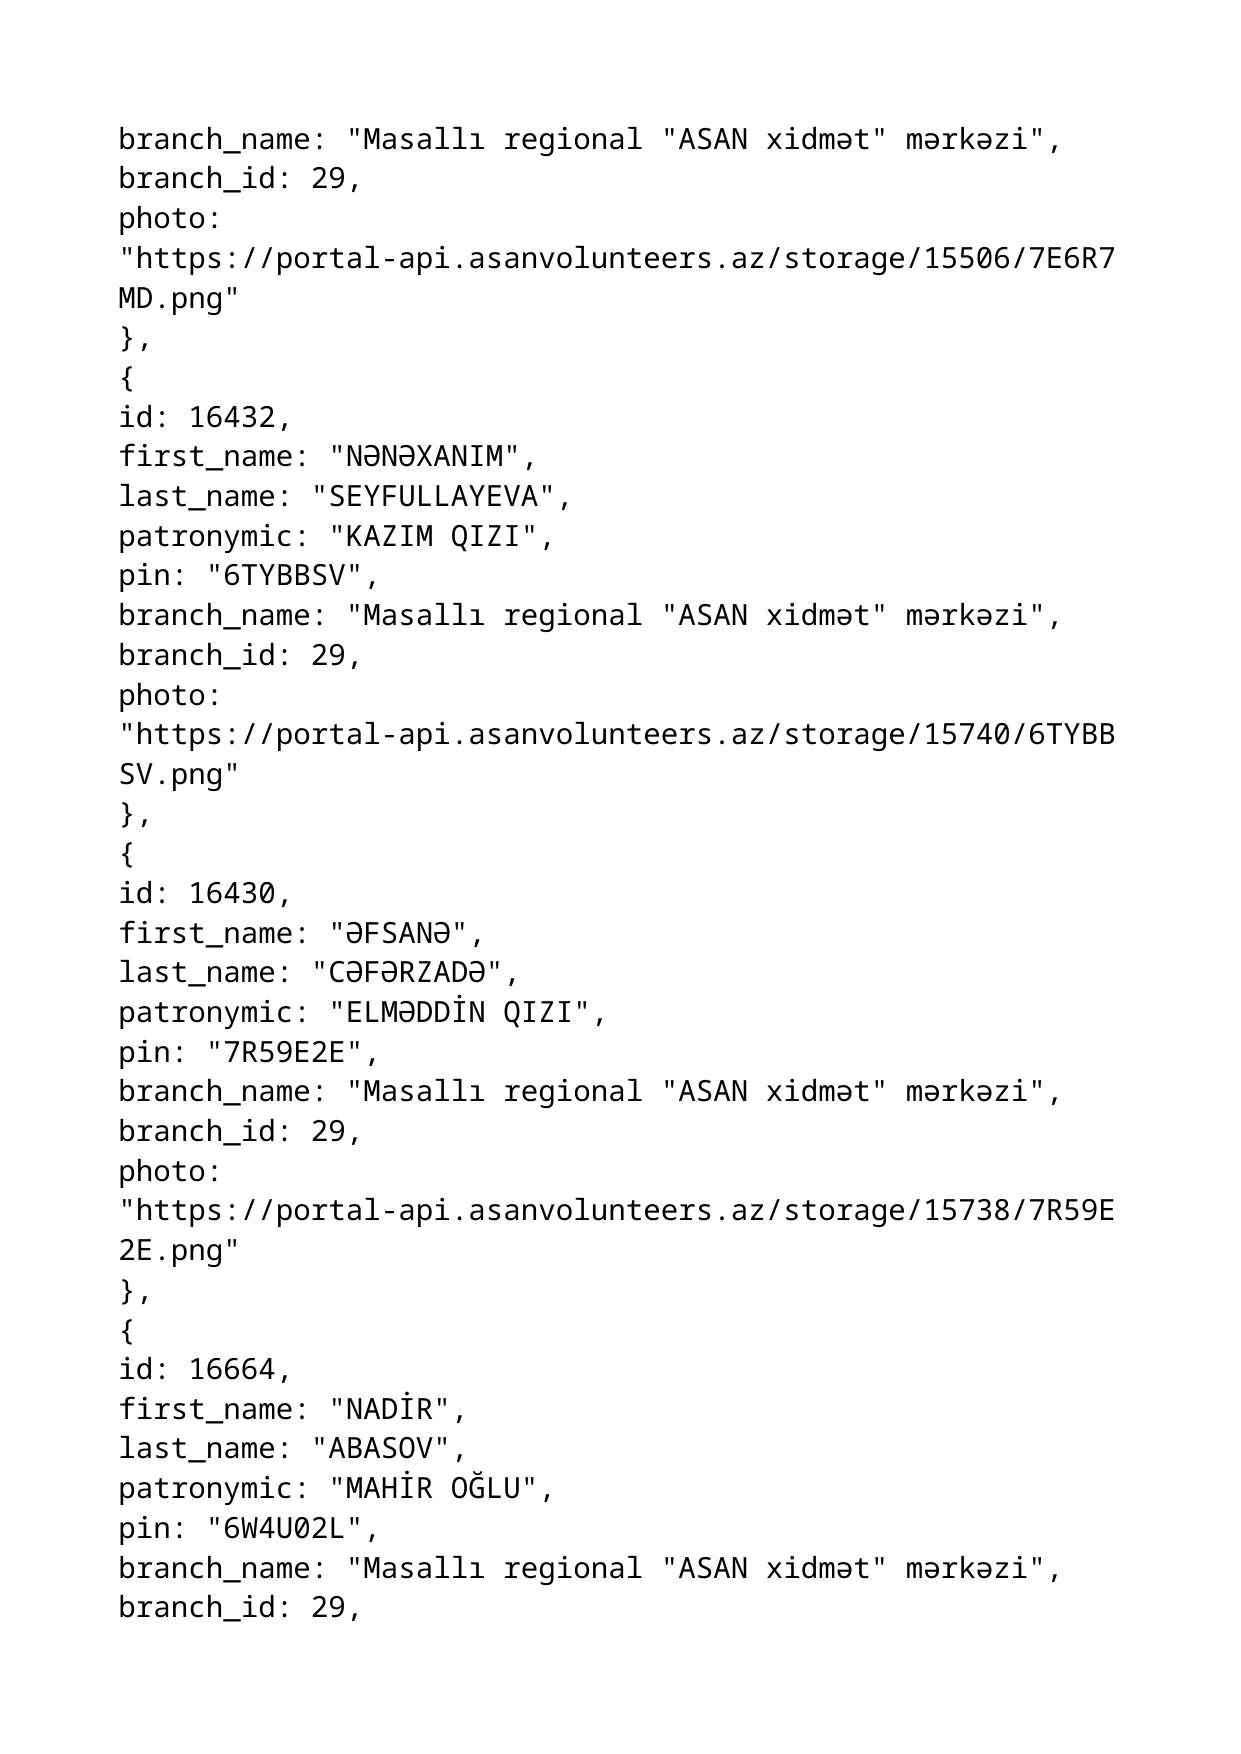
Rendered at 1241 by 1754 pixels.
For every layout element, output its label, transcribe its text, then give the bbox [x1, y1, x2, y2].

text }, [118, 317, 1122, 356]
text patronymic: "ELMƏDDİN QIZI", [118, 991, 1122, 1031]
text branch_name: "Masallı regional "ASAN xidmət" mərkəzi", [118, 594, 1122, 634]
text branch_name: "Masallı regional "ASAN xidmət" mərkəzi", [118, 118, 1122, 158]
text patronymic: "KAZIM QIZI", [118, 515, 1122, 555]
text pin: "7R59E2E", [118, 1031, 1122, 1071]
text last_name: "CƏFƏRZADƏ", [118, 952, 1122, 991]
text pin: "6TYBBSV", [118, 555, 1122, 594]
text { [118, 356, 1122, 396]
text photo: "https://portal-api.asanvolunteers.az/storage/15740/6TYBBSV.png" [118, 674, 1122, 793]
text }, [118, 793, 1122, 832]
text branch_name: "Masallı regional "ASAN xidmət" mərkəzi", [118, 1071, 1122, 1110]
text { [118, 832, 1122, 872]
text photo: "https://portal-api.asanvolunteers.az/storage/15506/7E6R7MD.png" [118, 197, 1122, 317]
text branch_id: 29, [118, 1110, 1122, 1150]
text id: 16432, [118, 396, 1122, 436]
text first_name: "ƏFSANƏ", [118, 912, 1122, 952]
text last_name: "SEYFULLAYEVA", [118, 475, 1122, 515]
text branch_id: 29, [118, 634, 1122, 674]
text patronymic: "MAHİR OĞLU", [118, 1467, 1122, 1507]
text last_name: "ABASOV", [118, 1428, 1122, 1467]
text photo: "https://portal-api.asanvolunteers.az/storage/15738/7R59E2E.png" [118, 1150, 1122, 1269]
text first_name: "NADİR", [118, 1388, 1122, 1428]
text { [118, 1309, 1122, 1348]
text first_name: "NƏNƏXANIM", [118, 436, 1122, 475]
text branch_id: 29, [118, 1587, 1122, 1626]
text pin: "6W4U02L", [118, 1507, 1122, 1547]
text id: 16664, [118, 1348, 1122, 1388]
text id: 16430, [118, 872, 1122, 912]
text branch_id: 29, [118, 158, 1122, 197]
text branch_name: "Masallı regional "ASAN xidmət" mərkəzi", [118, 1547, 1122, 1587]
text }, [118, 1269, 1122, 1309]
